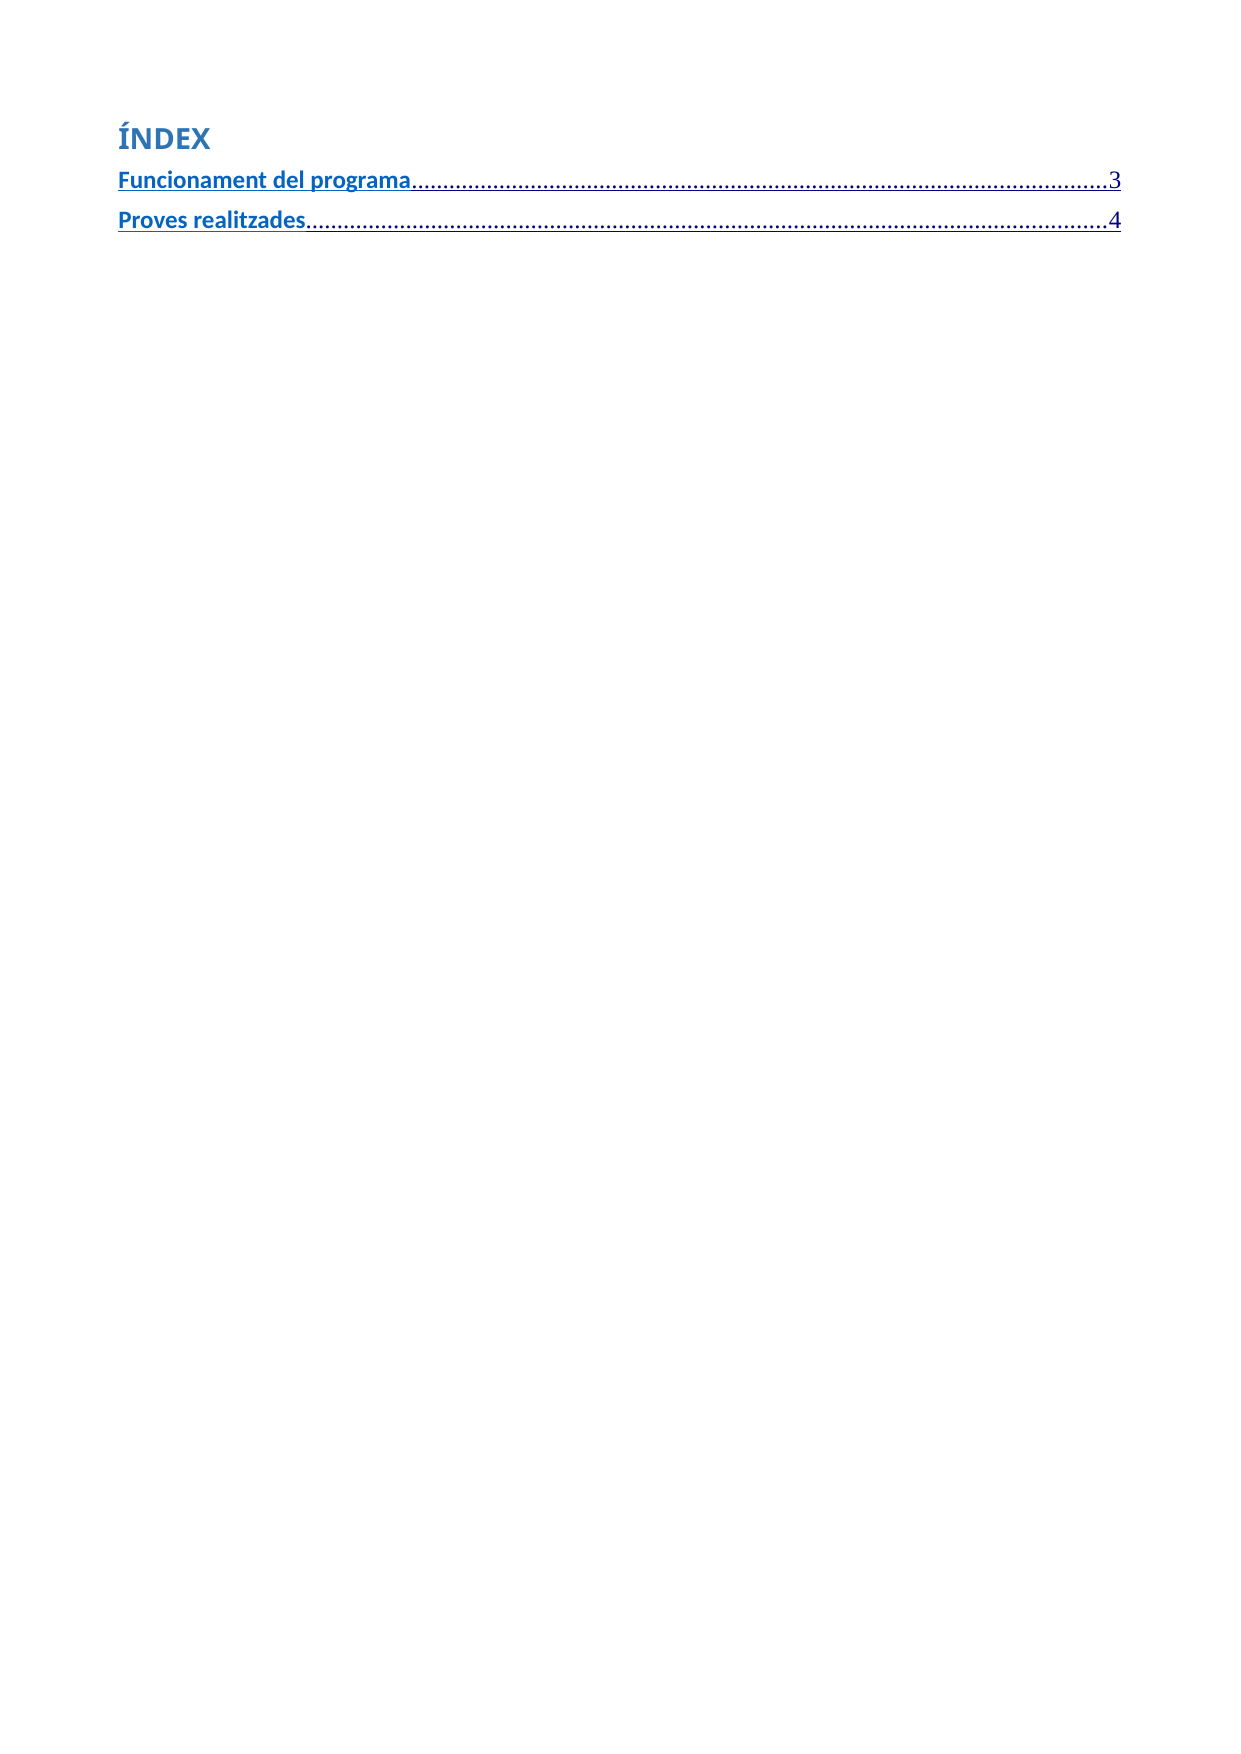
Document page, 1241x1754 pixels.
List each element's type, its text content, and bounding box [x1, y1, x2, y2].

text ÍNDEX [118, 118, 1122, 158]
text Funcionament del programa 3 [118, 164, 1122, 194]
text Proves realitzades 4 [118, 205, 1122, 235]
